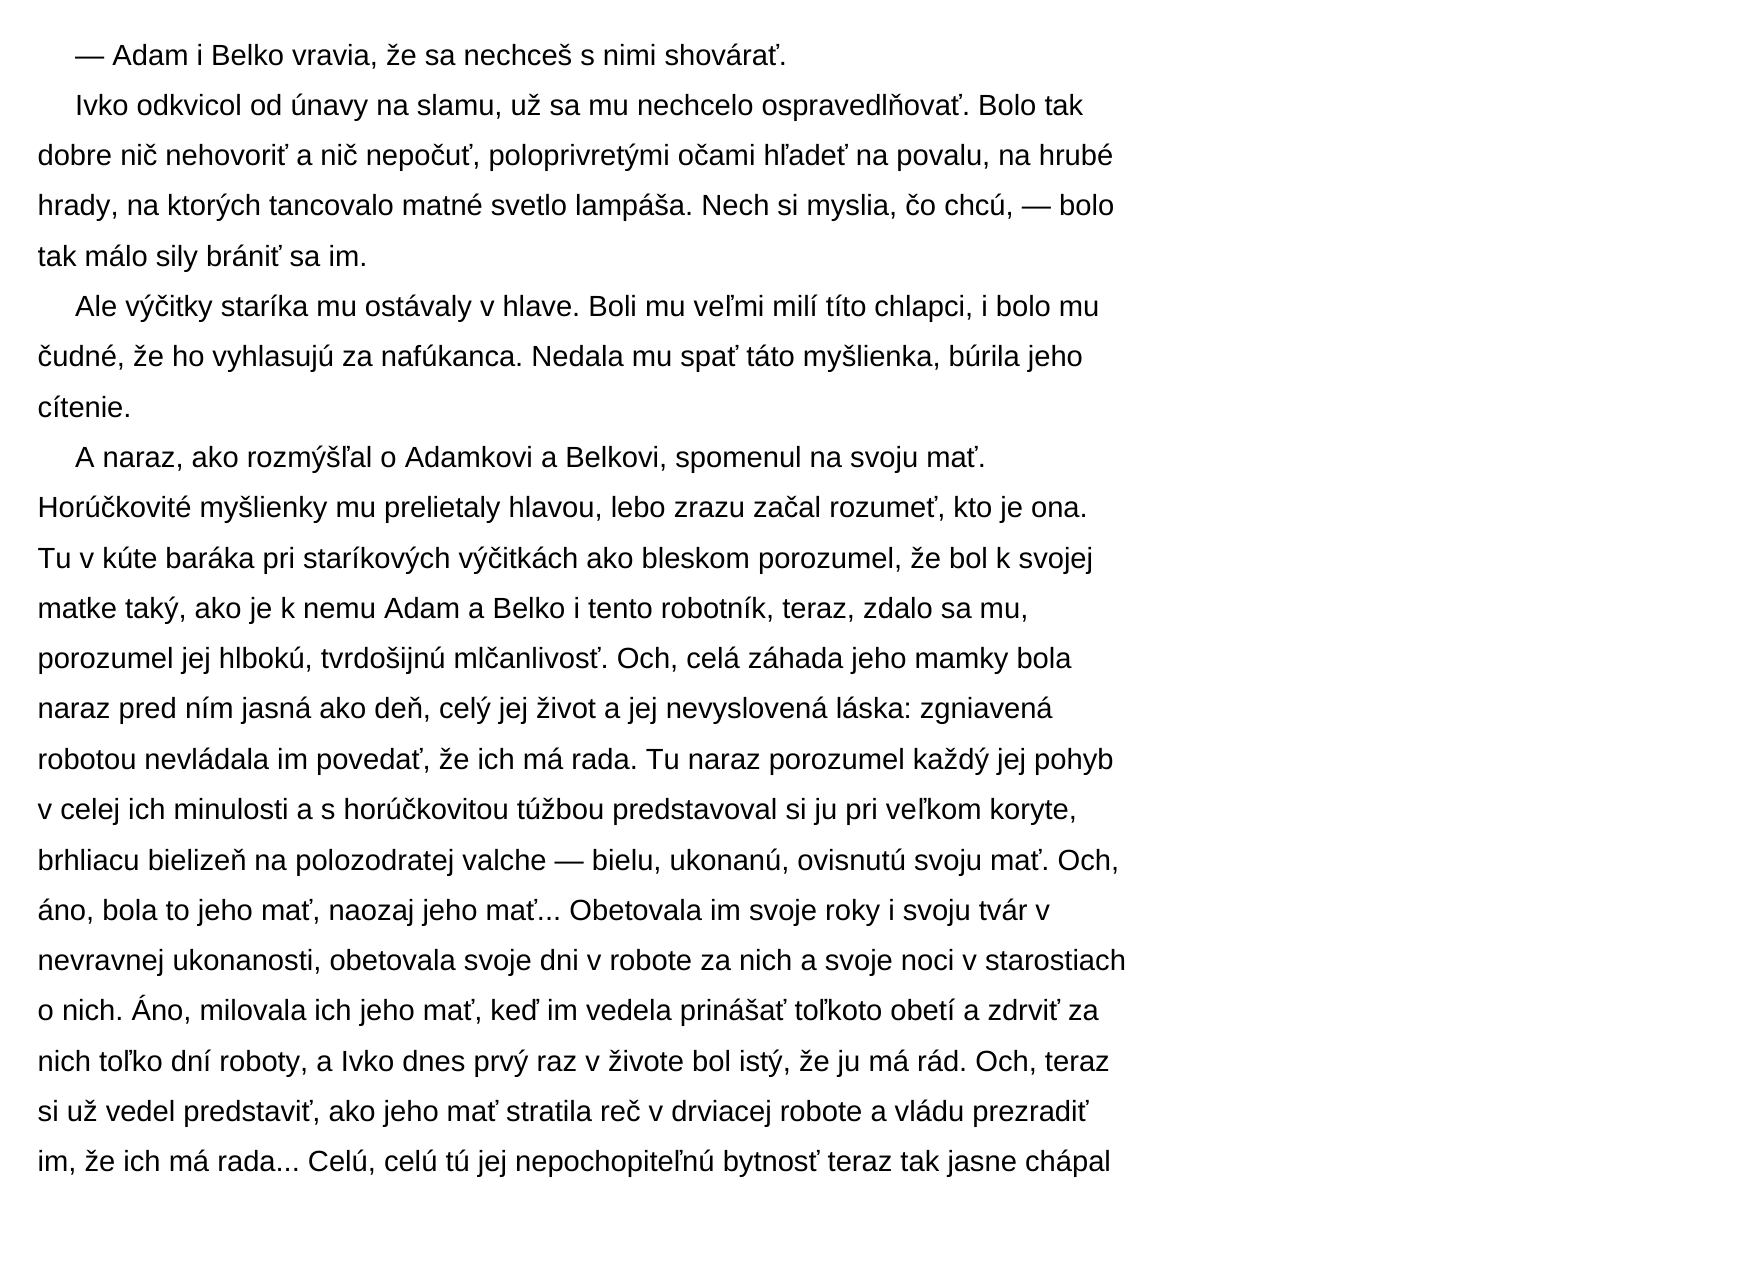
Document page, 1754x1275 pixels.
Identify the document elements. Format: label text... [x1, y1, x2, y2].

text Ivko odkvicol od únavy na slamu, už sa mu nechcelo ospravedlňovať. Bolo tak dobre nič nehovoriť a nič nepočuť, poloprivretými očami hľadeť na povalu, na hrubé hrady, na ktorých tancovalo matné svetlo lampáša. Nech si myslia, čo chcú, — bolo tak málo sily brániť sa im. [37, 88, 1130, 272]
text — Adam i Belko vravia, že sa nechceš s nimi shovárať. [37, 37, 1130, 71]
text Ale výčitky staríka mu ostávaly v hlave. Boli mu veľmi milí títo chlapci, i bolo mu čudné, že ho vyhlasujú za nafúkanca. Nedala mu spať táto myšlienka, búrila jeho cítenie. [37, 289, 1130, 423]
text A naraz, ako rozmýšľal o Adamkovi a Belkovi, spomenul na svoju mať. Horúčkovité myšlienky mu prelietaly hlavou, lebo zrazu začal rozumeť, kto je ona. Tu v kúte baráka pri staríkových výčitkách ako bleskom porozumel, že bol k svojej matke taký, ako je k nemu Adam a Belko i tento robotník, teraz, zdalo sa mu, porozumel jej hlbokú, tvrdošijnú mlčanlivosť. Och, celá záhada jeho mamky bola naraz pred ním jasná ako deň, celý jej život a jej nevyslovená láska: zgniavená robotou nevládala im povedať, že ich má rada. Tu naraz porozumel každý jej pohyb v celej ich minulosti a s horúčkovitou túžbou predstavoval si ju pri veľkom koryte, brhliacu bielizeň na polozodratej valche — bielu, ukonanú, ovisnutú svoju mať. Och, áno, bola to jeho mať, naozaj jeho mať... Obetovala im svoje roky i svoju tvár v nevravnej ukonanosti, obetovala svoje dni v robote za nich a svoje noci v starostiach o nich. Áno, milovala ich jeho mať, keď im vedela prinášať toľkoto obetí a zdrviť za nich toľko dní roboty, a Ivko dnes prvý raz v živote bol istý, že ju má rád. Och, teraz si už vedel predstaviť, ako jeho mať stratila reč v drviacej robote a vládu prezradiť im, že ich má rada... Celú, celú tú jej nepochopiteľnú bytnosť teraz tak jasne chápal [37, 440, 1130, 1178]
